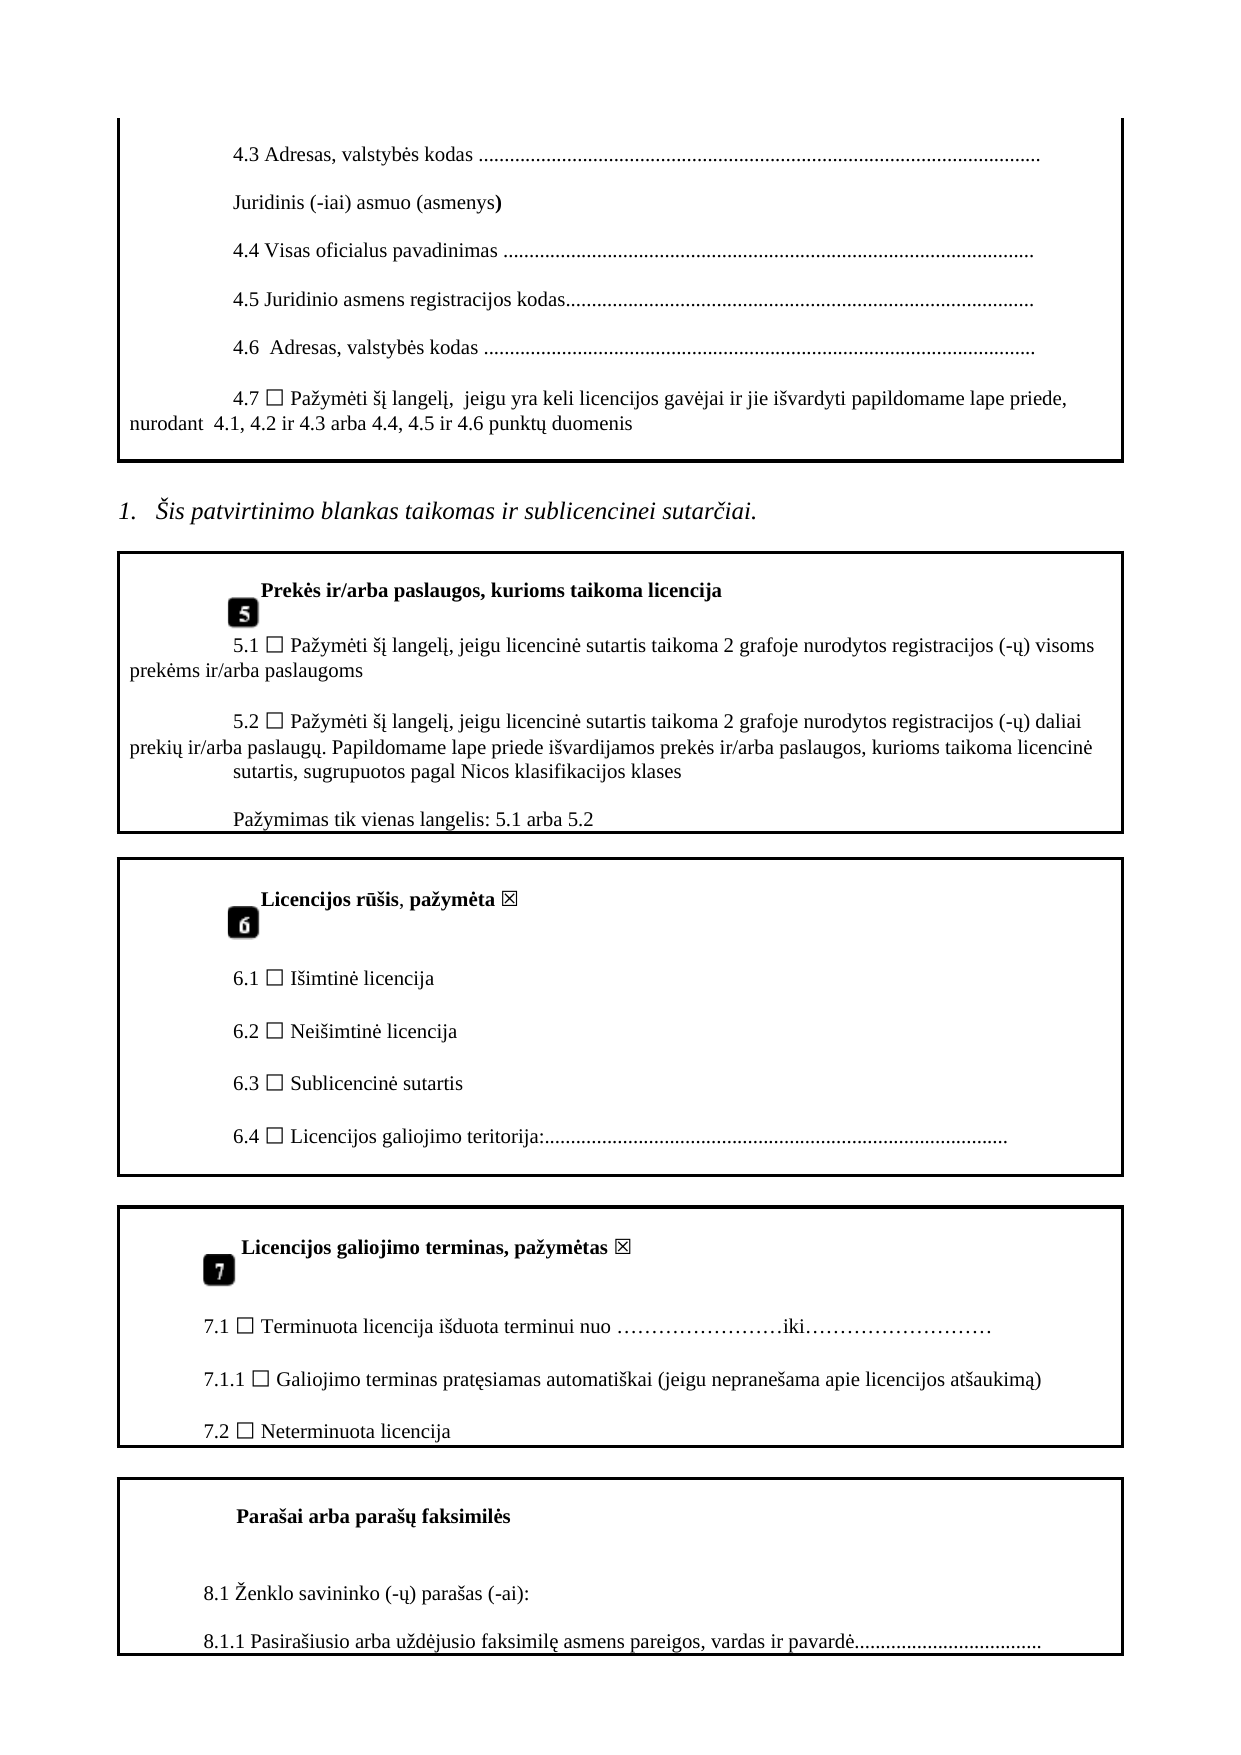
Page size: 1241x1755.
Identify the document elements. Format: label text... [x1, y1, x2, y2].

table_cell 5.1 ⬜ Pažymėti šį langelį, jeigu licencinė sutartis taikoma 2 grafoje nurodytos registracijos (-ų) visoms prekėms ir/arba paslaugoms 5.2 ⬜ Pažymėti šį langelį, jeigu licencinė sutartis taikoma 2 grafoje nurodytos registracijos (-ų) daliai prekių ir/arba paslaugų. Papildomame lape priede išvardijamos prekės ir/arba paslaugos, kurioms taikoma licencinė sutartis, sugrupuotos pagal Nicos klasifikacijos klases Pažymimas tik vienas langelis: 5.1 arba 5.2 [120, 630, 1121, 831]
table_cell [120, 335, 143, 383]
table_header [120, 554, 143, 578]
table_cell 4.3 Adresas, valstybės kodas ............................................................................................................ [143, 142, 1121, 190]
table_header [120, 860, 143, 963]
table_header Licencijos rūšis, pažymėta ☒ [143, 860, 1121, 963]
table_header Licencijos galiojimo terminas, pažymėtas ☒ 7.1 ⬜ Terminuota licencija išduota terminui nuo ……………………iki……………………… 7.1.1 ⬜ Galiojimo terminas pratęsiamas automatiškai (jeigu nepranešama apie licencijos atšaukimą) 7.2 ⬜ Neterminuota licencija [120, 1209, 1121, 1445]
table_cell 6.1 ⬜ Išimtinė licencija 6.2 ⬜ Neišimtinė licencija 6.3 ⬜ Sublicencinė sutartis 6.4 ⬜ Licencijos galiojimo teritorija:......................................................................................... [120, 964, 1121, 1173]
table_cell 4.7 ⬜ Pažymėti šį langelį, jeigu yra keli licencijos gavėjai ir jie išvardyti papildomame lape priede, nurodant 4.1, 4.2 ir 4.3 arba 4.4, 4.5 ir 4.6 punktų duomenis [120, 383, 1121, 459]
table_header Parašai arba parašų faksimilės 8.1 Ženklo savininko (-ų) parašas (-ai): 8.1.1 Pasirašiusio arba uždėjusio faksimilę asmens pareigos, vardas ir pavardė.................................... [120, 1480, 1121, 1653]
table_cell [120, 578, 143, 630]
table_cell [120, 118, 1121, 142]
table_cell 4.6 Adresas, valstybės kodas .......................................................................................................... [143, 335, 1121, 383]
table_cell [120, 142, 143, 190]
table_header [143, 554, 1121, 578]
table_cell Juridinis (-iai) asmuo (asmenys) 4.4 Visas oficialus pavadinimas ...................................................................................................... 4.5 Juridinio asmens registracijos kodas.......................................................................................... [120, 190, 1121, 335]
table_cell Prekės ir/arba paslaugos, kurioms taikoma licencija [143, 578, 1121, 630]
text 1. Šis patvirtinimo blankas taikomas ir sublicencinei sutarčiai. [118, 496, 1196, 525]
